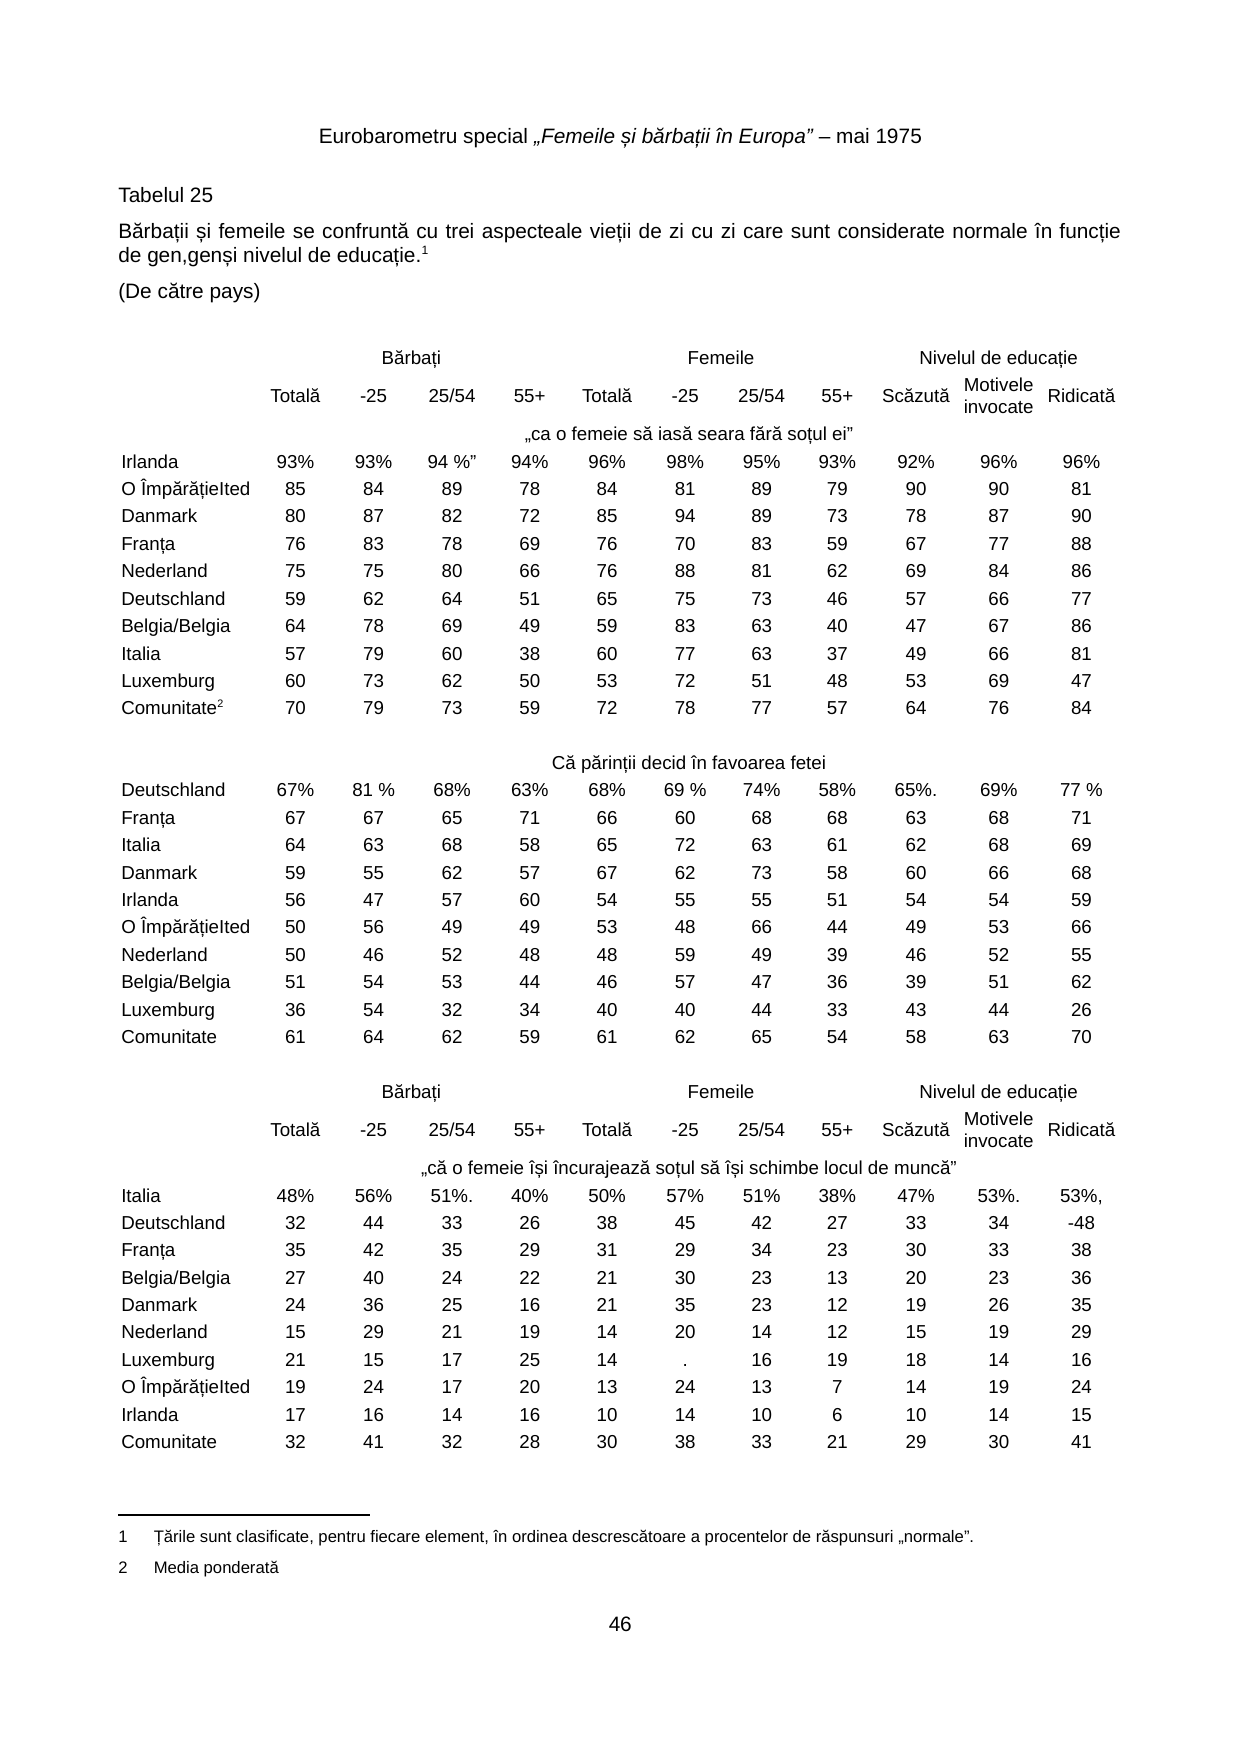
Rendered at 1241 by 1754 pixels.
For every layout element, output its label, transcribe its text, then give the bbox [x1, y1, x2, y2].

table_cell [723, 1050, 799, 1078]
table_cell 78 [875, 503, 957, 530]
table_cell [567, 1050, 647, 1078]
table_cell 67 [335, 804, 412, 831]
table_cell [492, 722, 567, 749]
table_cell 71 [1040, 804, 1122, 831]
table_cell 25 [492, 1346, 567, 1373]
table_cell 10 [723, 1401, 799, 1428]
table_cell 94% [492, 448, 567, 475]
table_cell 75 [335, 557, 412, 584]
table_cell 51 [723, 667, 799, 694]
table_cell Motivele invocate [957, 371, 1040, 420]
table_cell 32 [412, 1428, 492, 1455]
table_cell 76 [567, 557, 647, 584]
table_cell 38 [1040, 1236, 1122, 1264]
table_cell 67 [255, 804, 335, 831]
table_cell 60 [255, 667, 335, 694]
table_cell Luxemburg [118, 996, 255, 1023]
table_cell 46 [335, 941, 412, 968]
table_cell 58 [875, 1023, 957, 1050]
table_cell 76 [957, 694, 1040, 722]
table_cell 57 [255, 639, 335, 667]
table_cell 40 [800, 612, 874, 639]
table_cell 35 [412, 1236, 492, 1264]
table_cell [118, 749, 255, 776]
table_cell 59 [647, 941, 723, 968]
table_cell 81 [1040, 475, 1122, 502]
table_cell 37 [800, 639, 874, 667]
table_cell 55+ [800, 1105, 874, 1154]
table_cell 86 [1040, 612, 1122, 639]
table_cell Scăzută [875, 371, 957, 420]
table_cell 84 [335, 475, 412, 502]
table_cell 31 [567, 1236, 647, 1264]
table_cell 14 [957, 1346, 1040, 1373]
table_cell 33 [723, 1428, 799, 1455]
table_cell [800, 1050, 874, 1078]
table_cell 38 [492, 639, 567, 667]
table_cell [412, 722, 492, 749]
table_cell O ÎmpărățieIted [118, 913, 255, 941]
table_cell 59 [492, 694, 567, 722]
table_cell 60 [647, 804, 723, 831]
table_cell [335, 722, 412, 749]
table_cell 78 [335, 612, 412, 639]
table_cell [118, 722, 255, 749]
table_cell Comunitate [118, 694, 255, 722]
table_cell 84 [957, 557, 1040, 584]
table_cell 57% [647, 1181, 723, 1209]
table_cell 48 [800, 667, 874, 694]
table_cell 62 [412, 667, 492, 694]
table_cell -48 [1040, 1209, 1122, 1236]
table_cell 30 [567, 1428, 647, 1455]
table_cell 63 [957, 1023, 1040, 1050]
table_cell 48% [255, 1181, 335, 1209]
table_cell 25/54 [723, 371, 799, 420]
table_cell Deutschland [118, 776, 255, 804]
table_cell Totală [567, 1105, 647, 1154]
table_cell 67 [875, 530, 957, 557]
table_cell 75 [647, 585, 723, 612]
table_cell 50% [567, 1181, 647, 1209]
table_cell 78 [647, 694, 723, 722]
table_cell 49 [492, 913, 567, 941]
table_cell 55+ [492, 371, 567, 420]
table_cell Franța [118, 530, 255, 557]
table_cell Ridicată [1040, 1105, 1122, 1154]
table_cell 47 [1040, 667, 1122, 694]
table_cell 36 [335, 1291, 412, 1318]
table_cell 90 [1040, 503, 1122, 530]
table_cell 73 [412, 694, 492, 722]
table_cell 30 [957, 1428, 1040, 1455]
table_cell 26 [957, 1291, 1040, 1318]
table_header Femeile [567, 344, 874, 371]
table_cell 69 [957, 667, 1040, 694]
table_cell 51 [255, 968, 335, 996]
text (De către pays) [118, 278, 1122, 302]
table_cell Totală [255, 371, 335, 420]
table_cell 39 [875, 968, 957, 996]
table_cell 44 [492, 968, 567, 996]
table_cell 40 [567, 996, 647, 1023]
table_cell 34 [957, 1209, 1040, 1236]
table_cell 13 [567, 1373, 647, 1401]
table_cell Motivele invocate [957, 1105, 1040, 1154]
table_cell 55+ [800, 371, 874, 420]
table_cell 33 [412, 1209, 492, 1236]
table_cell 23 [957, 1264, 1040, 1291]
table_cell [118, 1105, 255, 1154]
table_cell 96% [567, 448, 647, 475]
table_cell 41 [335, 1428, 412, 1455]
table_cell [875, 1050, 957, 1078]
table_cell [118, 1050, 255, 1078]
table_cell 15 [255, 1319, 335, 1346]
table_cell 63 [875, 804, 957, 831]
table_cell 53 [567, 913, 647, 941]
table_cell 27 [800, 1209, 874, 1236]
table_cell 86 [1040, 557, 1122, 584]
table_cell [335, 1050, 412, 1078]
table_cell 62 [1040, 968, 1122, 996]
table_cell 51% [723, 1181, 799, 1209]
table_cell 73 [335, 667, 412, 694]
table_cell 81 [723, 557, 799, 584]
table_cell 64 [255, 831, 335, 858]
table_cell 59 [255, 859, 335, 886]
table_cell 61 [567, 1023, 647, 1050]
table_cell 19 [957, 1373, 1040, 1401]
table_cell Franța [118, 804, 255, 831]
table_cell 56 [255, 886, 335, 913]
table_cell 44 [723, 996, 799, 1023]
table_cell 26 [1040, 996, 1122, 1023]
table_cell 50 [255, 913, 335, 941]
table_cell [118, 1078, 255, 1105]
table_cell 96% [1040, 448, 1122, 475]
table_cell 62 [800, 557, 874, 584]
table_cell Italia [118, 639, 255, 667]
table_cell 60 [412, 639, 492, 667]
table_cell 60 [875, 859, 957, 886]
table_cell [1040, 722, 1122, 749]
table_cell 12 [800, 1319, 874, 1346]
table_cell 60 [492, 886, 567, 913]
table_cell 94 [647, 503, 723, 530]
table_cell 16 [1040, 1346, 1122, 1373]
table_cell 6 [800, 1401, 874, 1428]
text Bărbații și femeile se confruntă cu trei aspecteale vieții de zi cu zi care sunt considerate normale în funcție de gen,genși nivelul de educație. [118, 219, 1122, 267]
table_cell 75 [255, 557, 335, 584]
table_cell Italia [118, 1181, 255, 1209]
table_cell 14 [412, 1401, 492, 1428]
table_cell 25/54 [723, 1105, 799, 1154]
table_cell 51%. [412, 1181, 492, 1209]
table_cell 16 [492, 1291, 567, 1318]
table_cell 13 [800, 1264, 874, 1291]
table_cell 49 [875, 913, 957, 941]
table_cell [647, 722, 723, 749]
table_cell 21 [567, 1264, 647, 1291]
table_cell 69 % [647, 776, 723, 804]
table_cell 53 [412, 968, 492, 996]
table_cell 14 [723, 1319, 799, 1346]
table_cell -25 [647, 371, 723, 420]
table_cell 44 [957, 996, 1040, 1023]
table_cell 52 [412, 941, 492, 968]
table_cell 39 [800, 941, 874, 968]
table_cell 27 [255, 1264, 335, 1291]
table_cell 48 [492, 941, 567, 968]
table_cell 25 [412, 1291, 492, 1318]
table_cell 14 [875, 1373, 957, 1401]
table_cell 63% [492, 776, 567, 804]
table_cell 49 [723, 941, 799, 968]
table_cell [957, 722, 1040, 749]
table_cell 20 [647, 1319, 723, 1346]
table_cell 63 [723, 831, 799, 858]
table_cell 48 [647, 913, 723, 941]
table_cell [255, 1050, 335, 1078]
table_cell [723, 722, 799, 749]
table_cell 83 [723, 530, 799, 557]
table_cell 32 [412, 996, 492, 1023]
table_cell 68 [957, 804, 1040, 831]
table_cell [567, 722, 647, 749]
table_cell 47% [875, 1181, 957, 1209]
table_cell 61 [255, 1023, 335, 1050]
table_cell Totală [567, 371, 647, 420]
table_cell 93% [335, 448, 412, 475]
table_cell Comunitate [118, 1023, 255, 1050]
table_cell 16 [335, 1401, 412, 1428]
table_cell 64 [412, 585, 492, 612]
table_cell 46 [875, 941, 957, 968]
table_cell 48 [567, 941, 647, 968]
table_cell 78 [412, 530, 492, 557]
table_cell 55 [647, 886, 723, 913]
table_cell 68 [800, 804, 874, 831]
table_cell 26 [492, 1209, 567, 1236]
table_header [118, 344, 255, 371]
table_cell 84 [567, 475, 647, 502]
table_cell 19 [800, 1346, 874, 1373]
table_cell 93% [800, 448, 874, 475]
table_cell 66 [957, 585, 1040, 612]
table_cell 70 [255, 694, 335, 722]
table_cell Comunitate [118, 1428, 255, 1455]
table_cell 35 [255, 1236, 335, 1264]
table_cell 78 [492, 475, 567, 502]
table_cell 19 [957, 1319, 1040, 1346]
table_cell 63 [723, 639, 799, 667]
table_cell 62 [647, 859, 723, 886]
table_cell 53%. [957, 1181, 1040, 1209]
table_cell 30 [647, 1264, 723, 1291]
table_cell 62 [412, 1023, 492, 1050]
table_cell Totală [255, 1105, 335, 1154]
table_cell 53 [567, 667, 647, 694]
table_cell 23 [723, 1264, 799, 1291]
table_cell 19 [255, 1373, 335, 1401]
table_cell [118, 1154, 255, 1181]
table_cell 16 [723, 1346, 799, 1373]
table_cell 85 [255, 475, 335, 502]
table_cell 42 [723, 1209, 799, 1236]
table_cell 66 [492, 557, 567, 584]
table_cell Că părinții decid în favoarea fetei [255, 749, 1122, 776]
table_cell 72 [492, 503, 567, 530]
table_cell 56 [335, 913, 412, 941]
table_cell 54 [335, 996, 412, 1023]
table_cell 68 [1040, 859, 1122, 886]
table_cell 59 [492, 1023, 567, 1050]
table_header Bărbați [255, 344, 567, 371]
table_cell 55 [723, 886, 799, 913]
table_cell 15 [1040, 1401, 1122, 1428]
table_cell 66 [957, 639, 1040, 667]
table_cell Nivelul de educație [875, 1078, 1122, 1105]
table_cell 51 [957, 968, 1040, 996]
table_cell [492, 1050, 567, 1078]
table_cell 79 [335, 639, 412, 667]
table_cell 54 [567, 886, 647, 913]
table_cell 7 [800, 1373, 874, 1401]
table_cell 89 [723, 503, 799, 530]
table_cell 15 [875, 1319, 957, 1346]
table_cell 69 [492, 530, 567, 557]
table_cell 22 [492, 1264, 567, 1291]
table_cell 19 [492, 1319, 567, 1346]
table_cell 42 [335, 1236, 412, 1264]
table_cell 17 [412, 1373, 492, 1401]
table_cell 44 [800, 913, 874, 941]
table_cell 68 [957, 831, 1040, 858]
table_cell 24 [255, 1291, 335, 1318]
table_cell 71 [492, 804, 567, 831]
table_cell 17 [255, 1401, 335, 1428]
table_cell 59 [800, 530, 874, 557]
table_cell 62 [412, 859, 492, 886]
table_cell 59 [255, 585, 335, 612]
table_cell 24 [412, 1264, 492, 1291]
table_cell 29 [875, 1428, 957, 1455]
table_cell 68% [567, 776, 647, 804]
table_cell 68 [412, 831, 492, 858]
table_cell 32 [255, 1209, 335, 1236]
table_cell 58% [800, 776, 874, 804]
table_cell 47 [335, 886, 412, 913]
table_cell 62 [335, 585, 412, 612]
table_cell Irlanda [118, 1401, 255, 1428]
table_cell 47 [875, 612, 957, 639]
table_cell 67 [957, 612, 1040, 639]
table_cell 54 [335, 968, 412, 996]
table_cell 38 [567, 1209, 647, 1236]
table_cell 69 [875, 557, 957, 584]
table_cell 65 [723, 1023, 799, 1050]
table_cell 16 [492, 1401, 567, 1428]
table_cell Nederland [118, 1319, 255, 1346]
table_cell 49 [412, 913, 492, 941]
table_cell 13 [723, 1373, 799, 1401]
table_cell 62 [875, 831, 957, 858]
table_cell 89 [723, 475, 799, 502]
table_cell [647, 1050, 723, 1078]
table_cell 85 [567, 503, 647, 530]
table_cell 93% [255, 448, 335, 475]
table_cell 58 [492, 831, 567, 858]
table_cell 21 [800, 1428, 874, 1455]
table_cell 21 [567, 1291, 647, 1318]
table_cell 36 [800, 968, 874, 996]
table_cell 23 [723, 1291, 799, 1318]
table_cell 20 [492, 1373, 567, 1401]
table_cell 73 [800, 503, 874, 530]
table_cell Femeile [567, 1078, 874, 1105]
table_cell -25 [335, 371, 412, 420]
table_cell 64 [875, 694, 957, 722]
table_cell 44 [335, 1209, 412, 1236]
table_cell 49 [875, 639, 957, 667]
table_cell 65 [412, 804, 492, 831]
table_cell 76 [567, 530, 647, 557]
table_cell 62 [647, 1023, 723, 1050]
table_cell 10 [567, 1401, 647, 1428]
table_cell 24 [647, 1373, 723, 1401]
table_cell 83 [335, 530, 412, 557]
table_cell 76 [255, 530, 335, 557]
table_cell 88 [1040, 530, 1122, 557]
table_cell 53%, [1040, 1181, 1122, 1209]
table_cell 29 [492, 1236, 567, 1264]
table_cell 88 [647, 557, 723, 584]
table_cell 33 [957, 1236, 1040, 1264]
table_cell 96% [957, 448, 1040, 475]
table_cell Danmark [118, 859, 255, 886]
table_cell 66 [1040, 913, 1122, 941]
table_cell 32 [255, 1428, 335, 1455]
table_cell [800, 722, 874, 749]
table_cell Danmark [118, 1291, 255, 1318]
table_cell 18 [875, 1346, 957, 1373]
text Tabelul 25 [118, 183, 1122, 207]
table_cell Nederland [118, 557, 255, 584]
table_cell [118, 420, 255, 448]
table_cell 45 [647, 1209, 723, 1236]
table_cell 55 [1040, 941, 1122, 968]
table_cell 14 [647, 1401, 723, 1428]
table_cell 68% [412, 776, 492, 804]
table_cell Italia [118, 831, 255, 858]
table_cell 87 [957, 503, 1040, 530]
table_cell Deutschland [118, 1209, 255, 1236]
table_cell Nederland [118, 941, 255, 968]
table_cell 53 [875, 667, 957, 694]
table_cell 10 [875, 1401, 957, 1428]
table_cell 69% [957, 776, 1040, 804]
table_cell 51 [800, 886, 874, 913]
table_cell 64 [255, 612, 335, 639]
table_cell 36 [1040, 1264, 1122, 1291]
table_cell O ÎmpărățieIted [118, 1373, 255, 1401]
table_cell 54 [800, 1023, 874, 1050]
table_cell 77 [957, 530, 1040, 557]
table_cell 77 [1040, 585, 1122, 612]
table_cell 69 [412, 612, 492, 639]
table_cell 36 [255, 996, 335, 1023]
table_cell 29 [647, 1236, 723, 1264]
table_cell 79 [335, 694, 412, 722]
table_cell 19 [875, 1291, 957, 1318]
table_cell 73 [723, 859, 799, 886]
table_cell 65 [567, 831, 647, 858]
table_cell 14 [957, 1401, 1040, 1428]
table_cell 30 [875, 1236, 957, 1264]
table_cell 94 %” [412, 448, 492, 475]
table_cell Franța [118, 1236, 255, 1264]
table_cell 50 [255, 941, 335, 968]
table_cell 24 [335, 1373, 412, 1401]
table_cell Belgia/Belgia [118, 612, 255, 639]
table_cell 90 [875, 475, 957, 502]
table_cell 15 [335, 1346, 412, 1373]
table_cell 24 [1040, 1373, 1122, 1401]
table_cell 51 [492, 585, 567, 612]
table_cell 33 [800, 996, 874, 1023]
table_cell 68 [723, 804, 799, 831]
table_header Nivelul de educație [875, 344, 1122, 371]
table_cell 33 [875, 1209, 957, 1236]
table_cell [412, 1050, 492, 1078]
table_cell 58 [800, 859, 874, 886]
table_cell 53 [957, 913, 1040, 941]
table_cell O ÎmpărățieIted [118, 475, 255, 502]
text Țările sunt clasificate, pentru fiecare element, în ordinea descrescătoare a procentelor de răspunsuri „normale”. [118, 1527, 1122, 1546]
table_cell 35 [1040, 1291, 1122, 1318]
table_cell 23 [800, 1236, 874, 1264]
table_cell 38% [800, 1181, 874, 1209]
table_cell 66 [957, 859, 1040, 886]
table_cell 72 [647, 667, 723, 694]
table_cell 84 [1040, 694, 1122, 722]
table_cell 55 [335, 859, 412, 886]
table_cell [255, 722, 335, 749]
table_cell 57 [412, 886, 492, 913]
table_cell 50 [492, 667, 567, 694]
table_cell 46 [567, 968, 647, 996]
table_cell 21 [412, 1319, 492, 1346]
table_cell 92% [875, 448, 957, 475]
table_cell 57 [875, 585, 957, 612]
table_cell 72 [567, 694, 647, 722]
table_cell 52 [957, 941, 1040, 968]
table_cell 90 [957, 475, 1040, 502]
table_cell 65%. [875, 776, 957, 804]
table_cell 95% [723, 448, 799, 475]
table_cell 57 [492, 859, 567, 886]
table_cell 81 % [335, 776, 412, 804]
table_cell [957, 1050, 1040, 1078]
table_cell Ridicată [1040, 371, 1122, 420]
table_cell 38 [647, 1428, 723, 1455]
table_cell 80 [412, 557, 492, 584]
table_cell 35 [647, 1291, 723, 1318]
table_cell 59 [567, 612, 647, 639]
table_cell 77 % [1040, 776, 1122, 804]
table_cell 34 [492, 996, 567, 1023]
table_cell 70 [1040, 1023, 1122, 1050]
table_cell 54 [875, 886, 957, 913]
table_cell 59 [1040, 886, 1122, 913]
table_cell Deutschland [118, 585, 255, 612]
table_cell 87 [335, 503, 412, 530]
table_cell [1040, 1050, 1122, 1078]
table_cell 82 [412, 503, 492, 530]
table_cell . [647, 1346, 723, 1373]
table_cell 57 [800, 694, 874, 722]
table_cell 63 [723, 612, 799, 639]
table_cell 40 [335, 1264, 412, 1291]
table_cell 25/54 [412, 371, 492, 420]
table_cell 40 [647, 996, 723, 1023]
table_cell 63 [335, 831, 412, 858]
table_cell 64 [335, 1023, 412, 1050]
table_cell 55+ [492, 1105, 567, 1154]
table_cell 34 [723, 1236, 799, 1264]
table_cell 89 [412, 475, 492, 502]
table_cell 40% [492, 1181, 567, 1209]
table_cell Irlanda [118, 886, 255, 913]
table_cell 80 [255, 503, 335, 530]
table_cell Danmark [118, 503, 255, 530]
table_cell 54 [957, 886, 1040, 913]
table_cell 21 [255, 1346, 335, 1373]
table_cell 72 [647, 831, 723, 858]
table_cell 29 [1040, 1319, 1122, 1346]
table_cell 81 [1040, 639, 1122, 667]
table_cell 60 [567, 639, 647, 667]
table_cell 79 [800, 475, 874, 502]
table_cell 20 [875, 1264, 957, 1291]
table_cell Luxemburg [118, 667, 255, 694]
table_cell [118, 371, 255, 420]
table_cell [875, 722, 957, 749]
table_cell Luxemburg [118, 1346, 255, 1373]
table_cell 65 [567, 585, 647, 612]
table_cell 56% [335, 1181, 412, 1209]
table_cell 66 [723, 913, 799, 941]
table_cell 98% [647, 448, 723, 475]
table_cell 66 [567, 804, 647, 831]
table_cell 49 [492, 612, 567, 639]
table_cell 57 [647, 968, 723, 996]
table_cell 81 [647, 475, 723, 502]
table_cell 67 [567, 859, 647, 886]
table_cell 74% [723, 776, 799, 804]
table_cell -25 [647, 1105, 723, 1154]
table_cell 28 [492, 1428, 567, 1455]
table_cell 41 [1040, 1428, 1122, 1455]
table_cell Bărbați [255, 1078, 567, 1105]
table_cell 73 [723, 585, 799, 612]
table_cell Scăzută [875, 1105, 957, 1154]
table_cell 69 [1040, 831, 1122, 858]
table_cell 12 [800, 1291, 874, 1318]
table_cell „că o femeie își încurajează soțul să își schimbe locul de muncă” [255, 1154, 1122, 1181]
table_cell 46 [800, 585, 874, 612]
table_cell 14 [567, 1346, 647, 1373]
table_cell „ca o femeie să iasă seara fără soțul ei” [255, 420, 1122, 448]
table_cell 70 [647, 530, 723, 557]
table_cell 43 [875, 996, 957, 1023]
table_cell 14 [567, 1319, 647, 1346]
table_cell 77 [723, 694, 799, 722]
table_cell Belgia/Belgia [118, 968, 255, 996]
table_cell -25 [335, 1105, 412, 1154]
table_cell 29 [335, 1319, 412, 1346]
table_cell 47 [723, 968, 799, 996]
table_cell 61 [800, 831, 874, 858]
table_cell 17 [412, 1346, 492, 1373]
table_cell 77 [647, 639, 723, 667]
table_cell 67% [255, 776, 335, 804]
table_cell Irlanda [118, 448, 255, 475]
table_cell Belgia/Belgia [118, 1264, 255, 1291]
table_cell 83 [647, 612, 723, 639]
table_cell 25/54 [412, 1105, 492, 1154]
